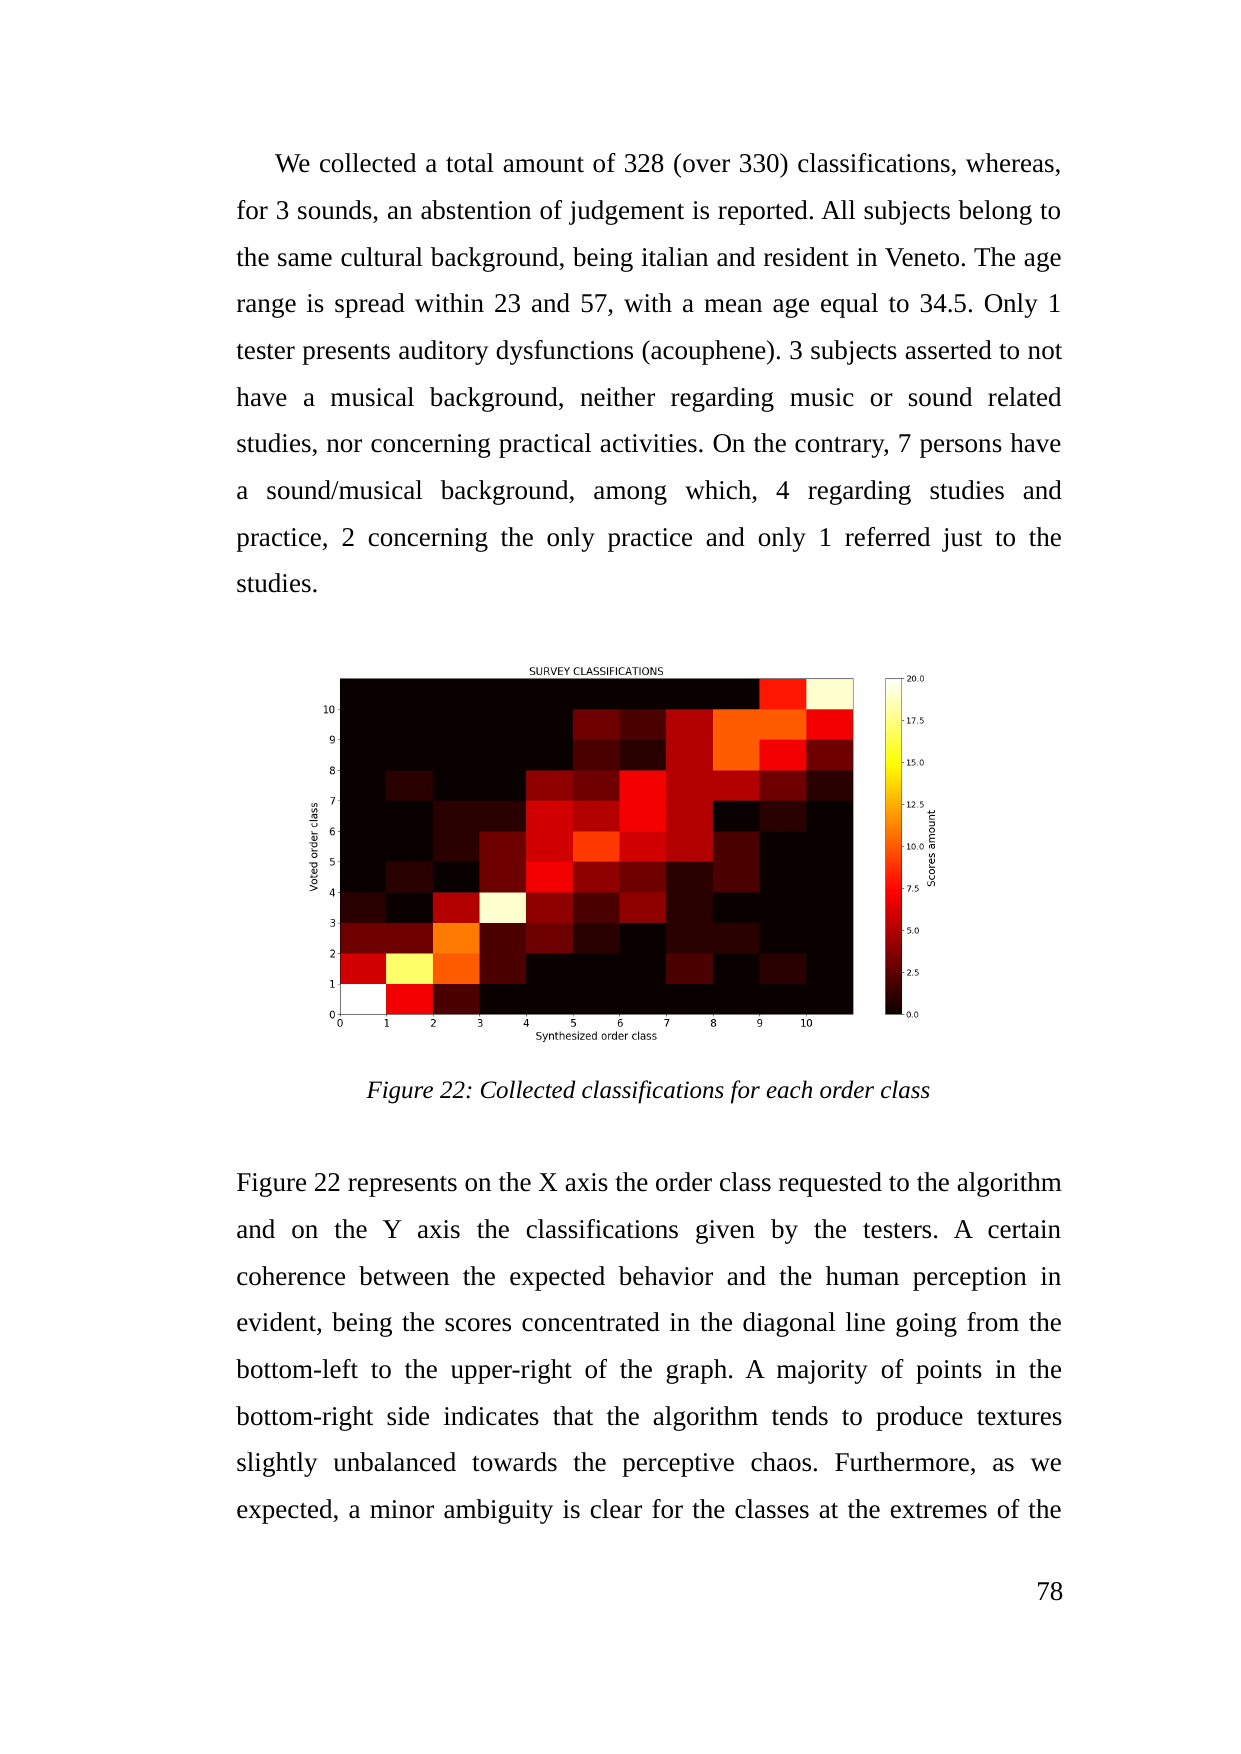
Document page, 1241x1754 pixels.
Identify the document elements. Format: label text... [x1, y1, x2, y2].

text Figure 22: Collected classifications for each order class [236, 1062, 1063, 1104]
text We collected a total amount of 328 (over 330) classifications, whereas, for 3 sounds, an abstention of judgement is reported. All subjects belong to the same cultural background, being italian and resident in Veneto. The age range is spread within 23 and 57, with a mean age equal to 34.5. Only 1 tester presents auditory dysfunctions (acouphene). 3 subjects asserted to not have a musical background, neither regarding music or sound related studies, nor concerning practical activities. On the contrary, 7 persons have a sound/musical background, among which, 4 regarding studies and practice, 2 concerning the only practice and only 1 referred just to the studies. [236, 148, 1063, 599]
text Figure 22 represents on the X axis the order class requested to the algorithm and on the Y axis the classifications given by the testers. A certain coherence between the expected behavior and the human perception in evident, being the scores concentrated in the diagonal line going from the bottom-left to the upper-right of the graph. A majority of points in the bottom-right side indicates that the algorithm tends to produce textures slightly unbalanced towards the perceptive chaos. Furthermore, as we expected, a minor ambiguity is clear for the classes at the extremes of the [236, 1167, 1063, 1524]
picture [236, 626, 1063, 1062]
